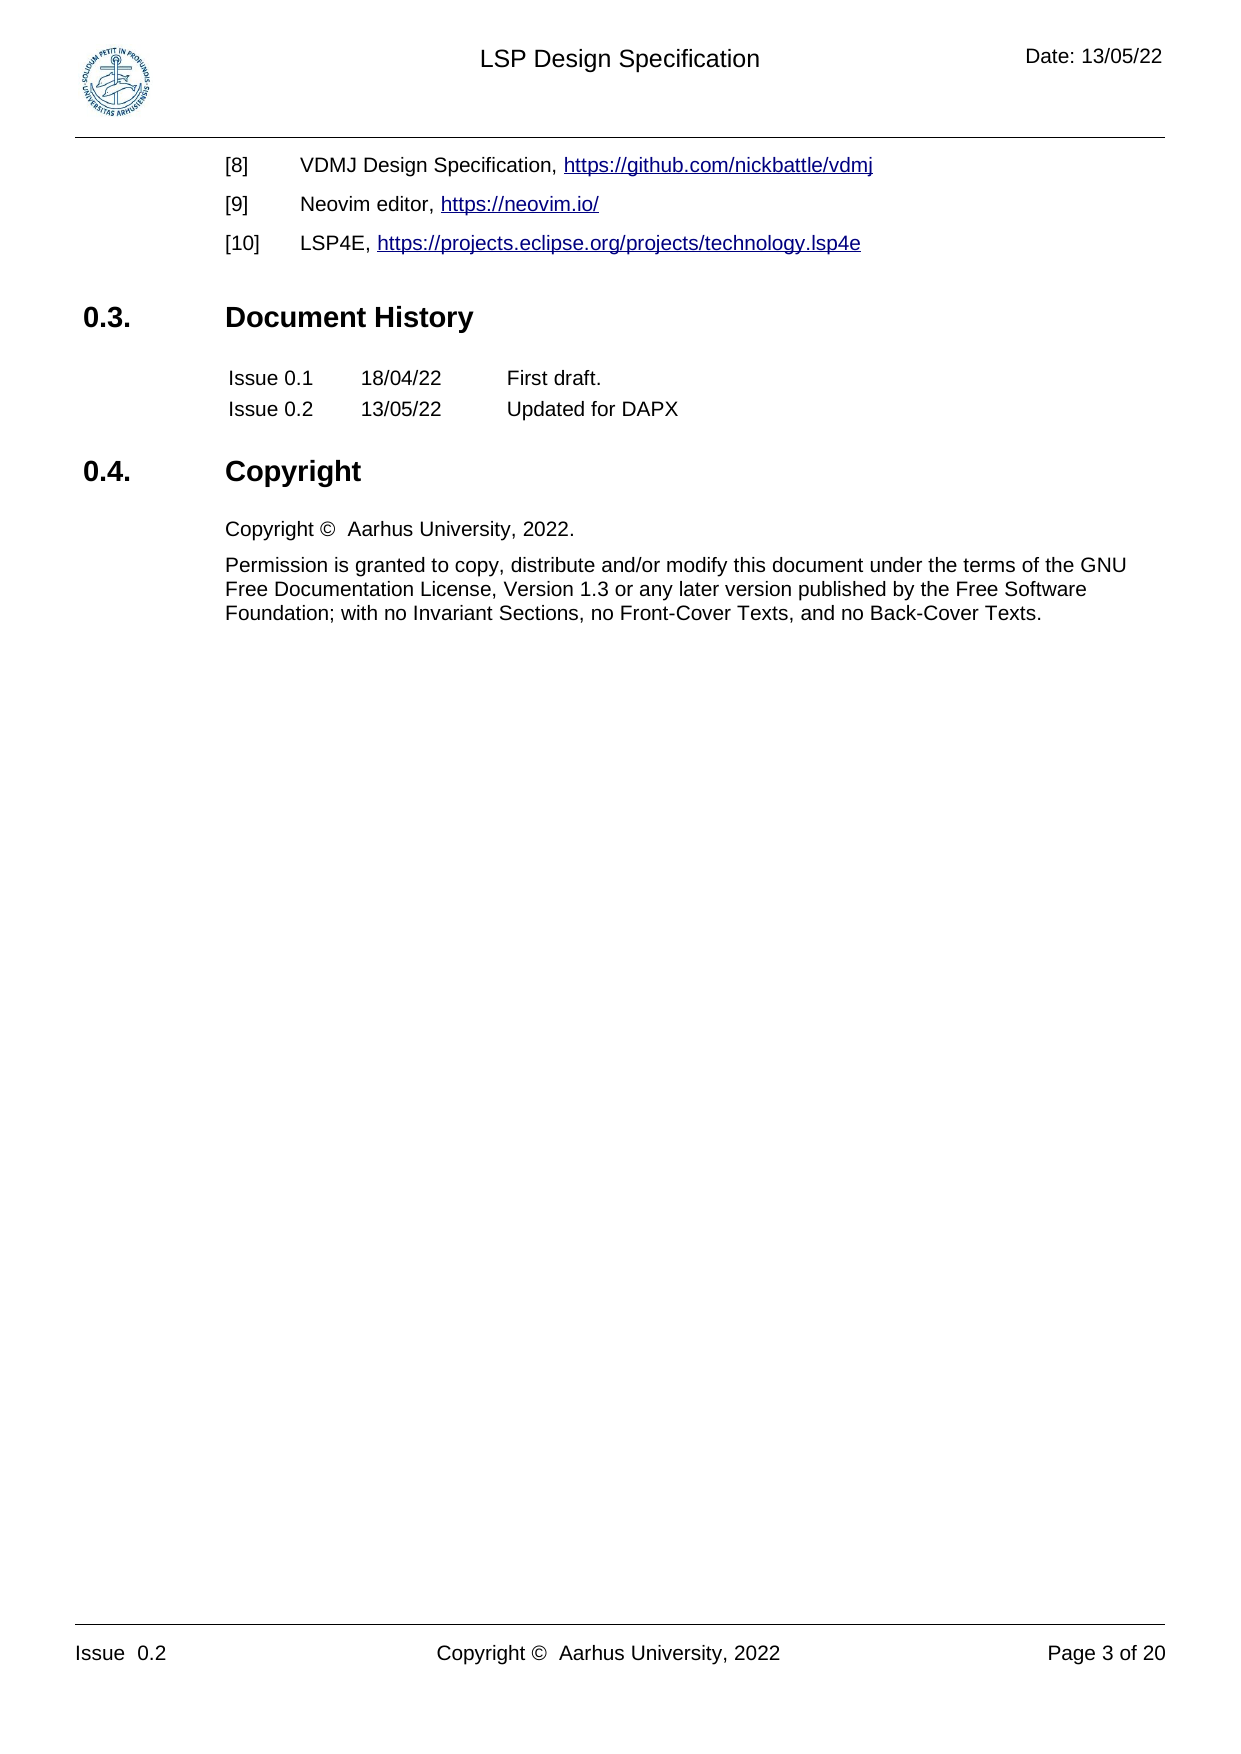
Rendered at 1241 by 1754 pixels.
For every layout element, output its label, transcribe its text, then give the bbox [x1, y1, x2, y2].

picture [78, 44, 153, 120]
table_cell Updated for DAPX [504, 394, 1118, 423]
table_header First draft. [504, 363, 1118, 393]
table_header Issue 0.1 [225, 363, 357, 393]
table_cell Issue 0.2 [225, 394, 357, 423]
subtitle Document History [75, 300, 1165, 333]
list Neovim editor, https://neovim.io/ [225, 192, 1165, 216]
table_cell 13/05/22 [358, 394, 503, 423]
text Copyright © Aarhus University, 2022. [225, 517, 1165, 541]
table_header 18/04/22 [358, 363, 503, 393]
list LSP4E, https://projects.eclipse.org/projects/technology.lsp4e [225, 231, 1165, 255]
list VDMJ Design Specification, https://github.com/nickbattle/vdmj [225, 153, 1165, 177]
subtitle Copyright [75, 453, 1165, 487]
text Permission is granted to copy, distribute and/or modify this document under the terms of the GNU Free Documentation License, Version 1.3 or any later version published by the Free Software Foundation; with no Invariant Sections, no Front-Cover Texts, and no Back-Cover Texts. [225, 553, 1165, 625]
